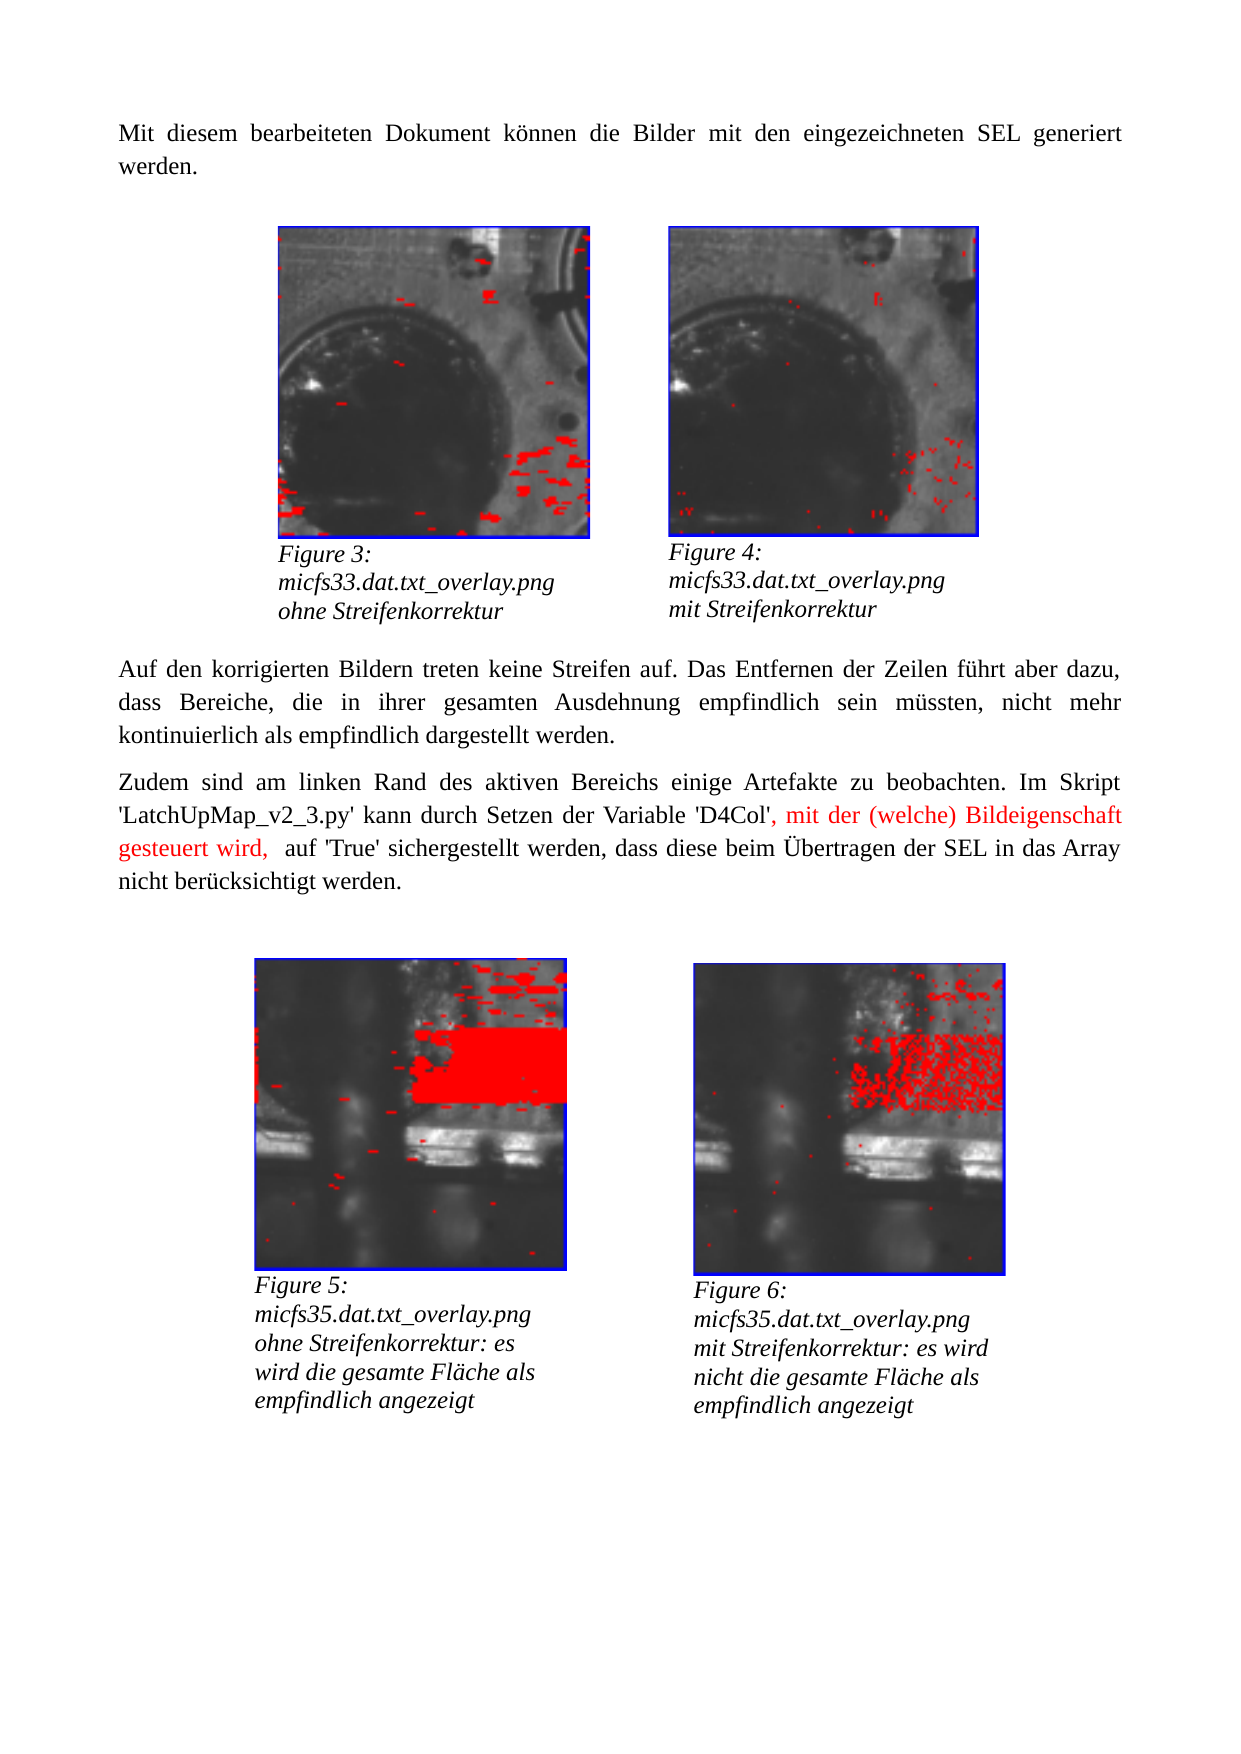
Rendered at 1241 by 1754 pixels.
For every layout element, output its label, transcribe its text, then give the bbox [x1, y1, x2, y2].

text Zudem sind am linken Rand des aktiven Bereichs einige Artefakte zu beobachten. Im Skript 'LatchUpMap_v2_3.py' kann durch Setzen der Variable 'D4Col', mit der (welche) Bildeigenschaft gesteuert wird, auf 'True' sichergestellt werden, dass diese beim Übertragen der SEL in das Array nicht berücksichtigt werden. [118, 767, 1122, 895]
text Figure 4: micfs33.dat.txt_overlay.png mit Streifenkorrektur [668, 537, 979, 623]
picture [277, 226, 591, 539]
text Mit diesem bearbeiteten Dokument können die Bilder mit den eingezeichneten SEL generiert werden. [118, 118, 1122, 180]
text Figure 3: micfs33.dat.txt_overlay.png ohne Streifenkorrektur [278, 539, 590, 625]
text Auf den korrigierten Bildern treten keine Streifen auf. Das Entfernen der Zeilen führt aber dazu, dass Bereiche, die in ihrer gesamten Ausdehnung empfindlich sein müssten, nicht mehr kontinuierlich als empfindlich dargestellt werden. [118, 654, 1122, 748]
text Figure 6: micfs35.dat.txt_overlay.png mit Streifenkorrektur: es wird nicht die gesamte Fläche als empfindlich angezeigt [693, 1276, 1006, 1419]
text Figure 5: micfs35.dat.txt_overlay.png ohne Streifenkorrektur: es wird die gesamte Fläche als empfindlich angezeigt [254, 1271, 567, 1414]
picture [693, 963, 1006, 1276]
picture [254, 958, 567, 1271]
picture [668, 226, 979, 537]
